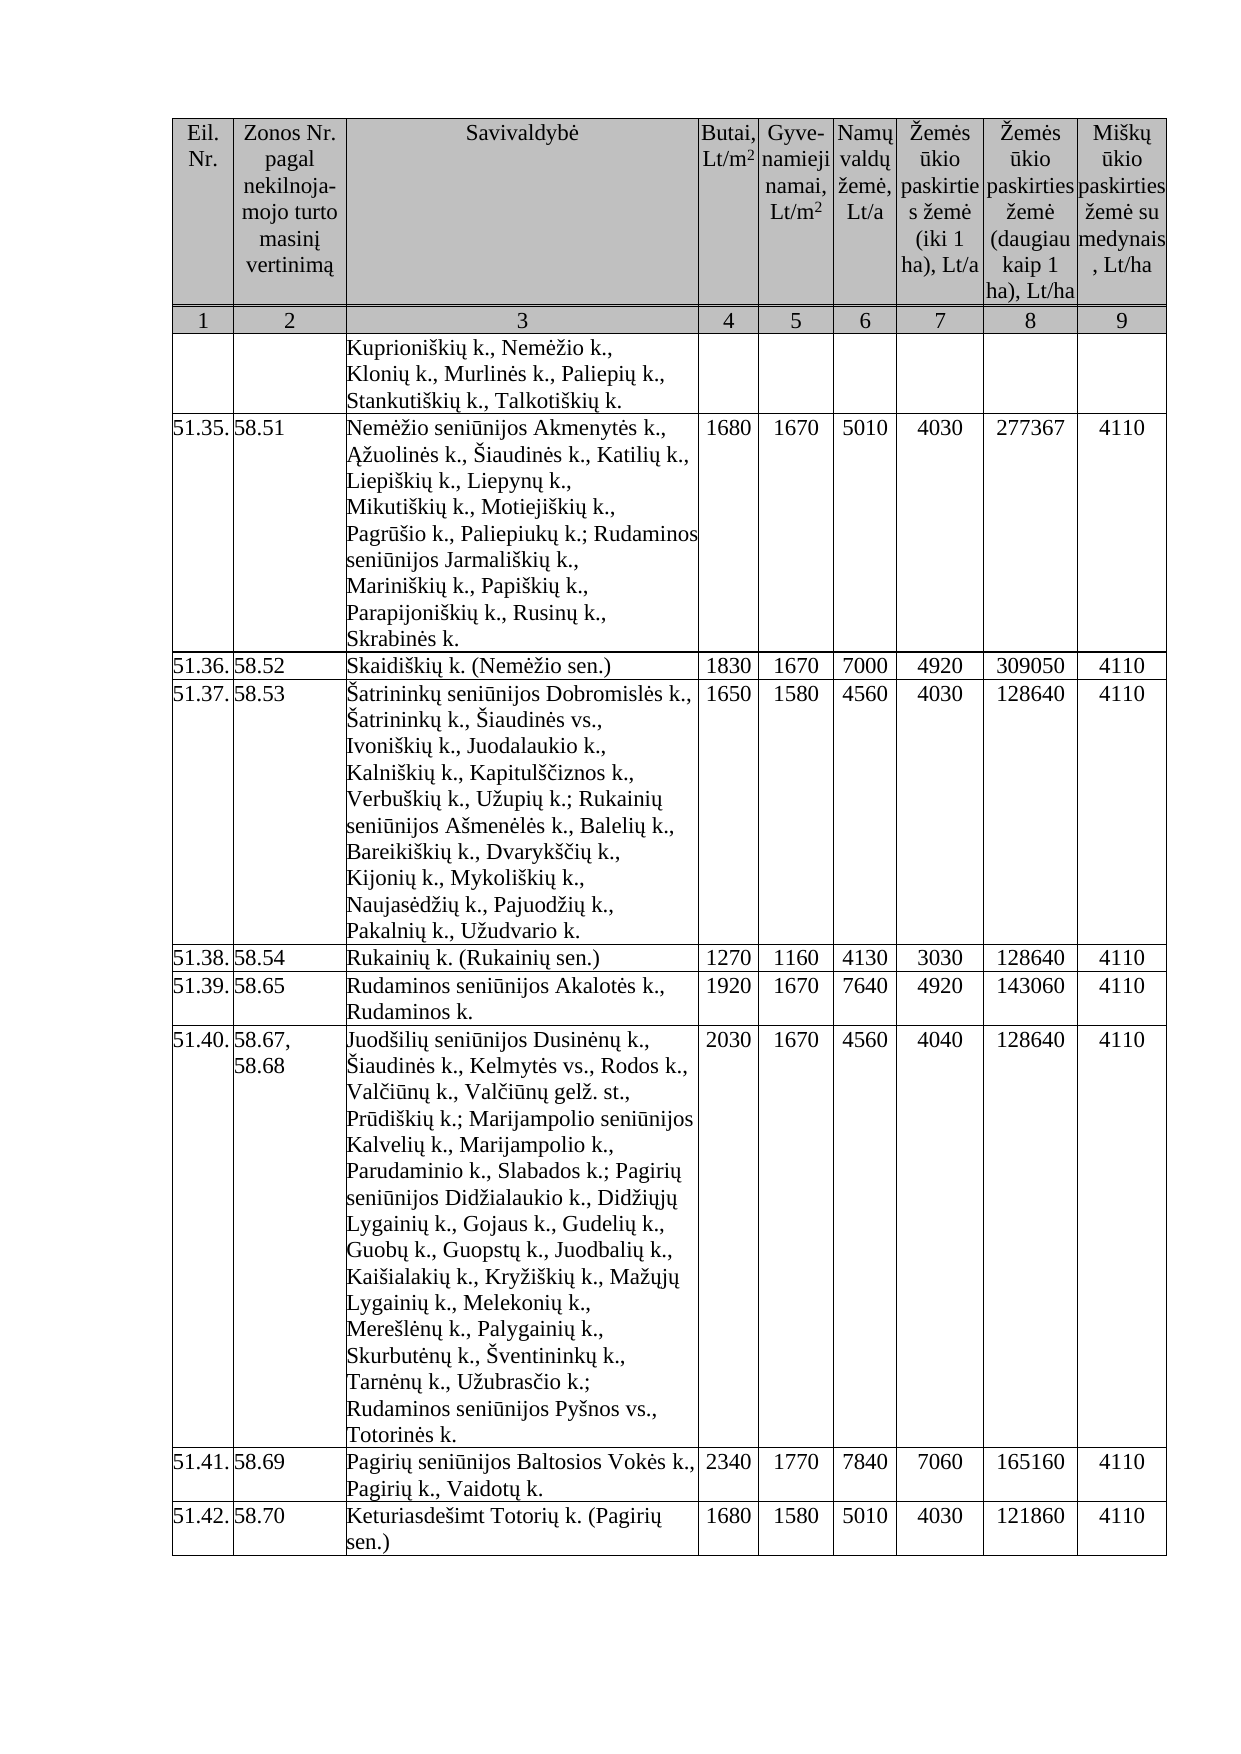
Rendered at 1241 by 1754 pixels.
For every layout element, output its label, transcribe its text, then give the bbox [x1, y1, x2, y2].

table_cell 309050 [984, 653, 1077, 679]
table_cell [759, 334, 833, 413]
table_cell 51.38. [173, 945, 233, 971]
table_cell Rukainių k. (Rukainių sen.) [347, 945, 698, 971]
table_cell 51.36. [173, 653, 233, 679]
table_cell 4110 [1078, 1026, 1166, 1447]
table_cell 58.70 [234, 1502, 346, 1555]
table_cell 51.40. [173, 1026, 233, 1447]
table_cell 165160 [984, 1448, 1077, 1501]
table_cell 128640 [984, 945, 1077, 971]
table_cell 4110 [1078, 653, 1166, 679]
table_cell 51.35. [173, 414, 233, 651]
table_cell Skaidiškių k. (Nemėžio sen.) [347, 653, 698, 679]
table_cell 128640 [984, 680, 1077, 943]
table_cell 1650 [699, 680, 758, 943]
table_cell 7000 [834, 653, 896, 679]
table_cell Pagirių seniūnijos Baltosios Vokės k., Pagirių k., Vaidotų k. [347, 1448, 698, 1501]
table_cell 4 [699, 307, 758, 333]
table_cell 1920 [699, 972, 758, 1024]
table_cell 1580 [759, 680, 833, 943]
table_cell 4040 [897, 1026, 983, 1447]
table_cell 1670 [759, 972, 833, 1024]
table_cell 4110 [1078, 680, 1166, 943]
table_header Savivaldybė [347, 119, 698, 304]
table_cell 4560 [834, 680, 896, 943]
table_cell 58.53 [234, 680, 346, 943]
table_header Miškų ūkio paskirties žemė su medynais, Lt/ha [1078, 119, 1166, 304]
table_cell 58.65 [234, 972, 346, 1024]
table_cell 8 [984, 307, 1077, 333]
table_cell 7840 [834, 1448, 896, 1501]
table_cell [1078, 334, 1166, 413]
table_cell 4030 [897, 680, 983, 943]
table_cell 277367 [984, 414, 1077, 651]
table_header Zonos Nr. pagal nekilnoja-mojo turto masinį vertinimą [234, 119, 346, 304]
table_cell 1670 [759, 414, 833, 651]
table_cell 4110 [1078, 414, 1166, 651]
table_cell 7060 [897, 1448, 983, 1501]
table_cell 4920 [897, 653, 983, 679]
table_cell 2 [234, 307, 346, 333]
table_cell Nemėžio seniūnijos Akmenytės k., Ąžuolinės k., Šiaudinės k., Katilių k., Liepiškių k., Liepynų k., Mikutiškių k., Motiejiškių k., Pagrūšio k., Paliepiukų k.; Rudaminos seniūnijos Jarmališkių k., Mariniškių k., Papiškių k., Parapijoniškių k., Rusinų k., Skrabinės k. [347, 414, 698, 651]
table_cell 51.37. [173, 680, 233, 943]
table_cell 1160 [759, 945, 833, 971]
table_cell 128640 [984, 1026, 1077, 1447]
table_cell 1 [173, 307, 233, 333]
table_cell Rudaminos seniūnijos Akalotės k., Rudaminos k. [347, 972, 698, 1024]
table_cell 1680 [699, 414, 758, 651]
table_cell [984, 334, 1077, 413]
table_cell 4920 [897, 972, 983, 1024]
table_cell 6 [834, 307, 896, 333]
table_cell 9 [1078, 307, 1166, 333]
table_cell 1770 [759, 1448, 833, 1501]
table_cell 58.54 [234, 945, 346, 971]
table_cell 4110 [1078, 1448, 1166, 1501]
table_cell [699, 334, 758, 413]
table_cell 5010 [834, 1502, 896, 1555]
table_header Eil. Nr. [173, 119, 233, 304]
table_cell 4560 [834, 1026, 896, 1447]
table_cell 121860 [984, 1502, 1077, 1555]
table_cell [834, 334, 896, 413]
table_cell 1670 [759, 653, 833, 679]
table_cell 1270 [699, 945, 758, 971]
table_cell [234, 334, 346, 413]
table_cell 5010 [834, 414, 896, 651]
table_cell 4030 [897, 414, 983, 651]
table_header Žemės ūkio paskirties žemė (iki 1 ha), Lt/a [897, 119, 983, 304]
table_cell 58.51 [234, 414, 346, 651]
table_cell [173, 334, 233, 413]
table_cell Kuprioniškių k., Nemėžio k., Klonių k., Murlinės k., Paliepių k., Stankutiškių k., Talkotiškių k. [347, 334, 698, 413]
table_cell 3030 [897, 945, 983, 971]
table_cell 51.39. [173, 972, 233, 1024]
table_cell Juodšilių seniūnijos Dusinėnų k., Šiaudinės k., Kelmytės vs., Rodos k., Valčiūnų k., Valčiūnų gelž. st., Prūdiškių k.; Marijampolio seniūnijos Kalvelių k., Marijampolio k., Parudaminio k., Slabados k.; Pagirių seniūnijos Didžialaukio k., Didžiųjų Lygainių k., Gojaus k., Gudelių k., Guobų k., Guopstų k., Juodbalių k., Kaišialakių k., Kryžiškių k., Mažųjų Lygainių k., Melekonių k., Merešlėnų k., Palygainių k., Skurbutėnų k., Šventininkų k., Tarnėnų k., Užubrasčio k.; Rudaminos seniūnijos Pyšnos vs., Totorinės k. [347, 1026, 698, 1447]
table_cell 3 [347, 307, 698, 333]
table_cell 2340 [699, 1448, 758, 1501]
table_cell 1580 [759, 1502, 833, 1555]
table_cell 1670 [759, 1026, 833, 1447]
table_cell 51.42. [173, 1502, 233, 1555]
table_cell 4110 [1078, 945, 1166, 971]
table_header Namų valdų žemė, Lt/a [834, 119, 896, 304]
table_cell 58.69 [234, 1448, 346, 1501]
table_header Gyve-namieji namai, Lt/m2 [759, 119, 833, 304]
table_cell 2030 [699, 1026, 758, 1447]
table_cell 1680 [699, 1502, 758, 1555]
table_cell [897, 334, 983, 413]
table_cell 51.41. [173, 1448, 233, 1501]
table_cell Šatrininkų seniūnijos Dobromislės k., Šatrininkų k., Šiaudinės vs., Ivoniškių k., Juodalaukio k., Kalniškių k., Kapitulščiznos k., Verbuškių k., Užupių k.; Rukainių seniūnijos Ašmenėlės k., Balelių k., Bareikiškių k., Dvarykščių k., Kijonių k., Mykoliškių k., Naujasėdžių k., Pajuodžių k., Pakalnių k., Užudvario k. [347, 680, 698, 943]
table_cell 5 [759, 307, 833, 333]
table_header Butai, Lt/m2 [699, 119, 758, 304]
table_cell 58.52 [234, 653, 346, 679]
table_cell 4110 [1078, 1502, 1166, 1555]
table_cell 4130 [834, 945, 896, 971]
table_cell 7640 [834, 972, 896, 1024]
table_cell 1830 [699, 653, 758, 679]
table_cell 4110 [1078, 972, 1166, 1024]
table_cell 58.67, 58.68 [234, 1026, 346, 1447]
table_cell 7 [897, 307, 983, 333]
table_cell 143060 [984, 972, 1077, 1024]
table_cell 4030 [897, 1502, 983, 1555]
table_cell Keturiasdešimt Totorių k. (Pagirių sen.) [347, 1502, 698, 1555]
table_header Žemės ūkio paskirties žemė (daugiau kaip 1 ha), Lt/ha [984, 119, 1077, 304]
